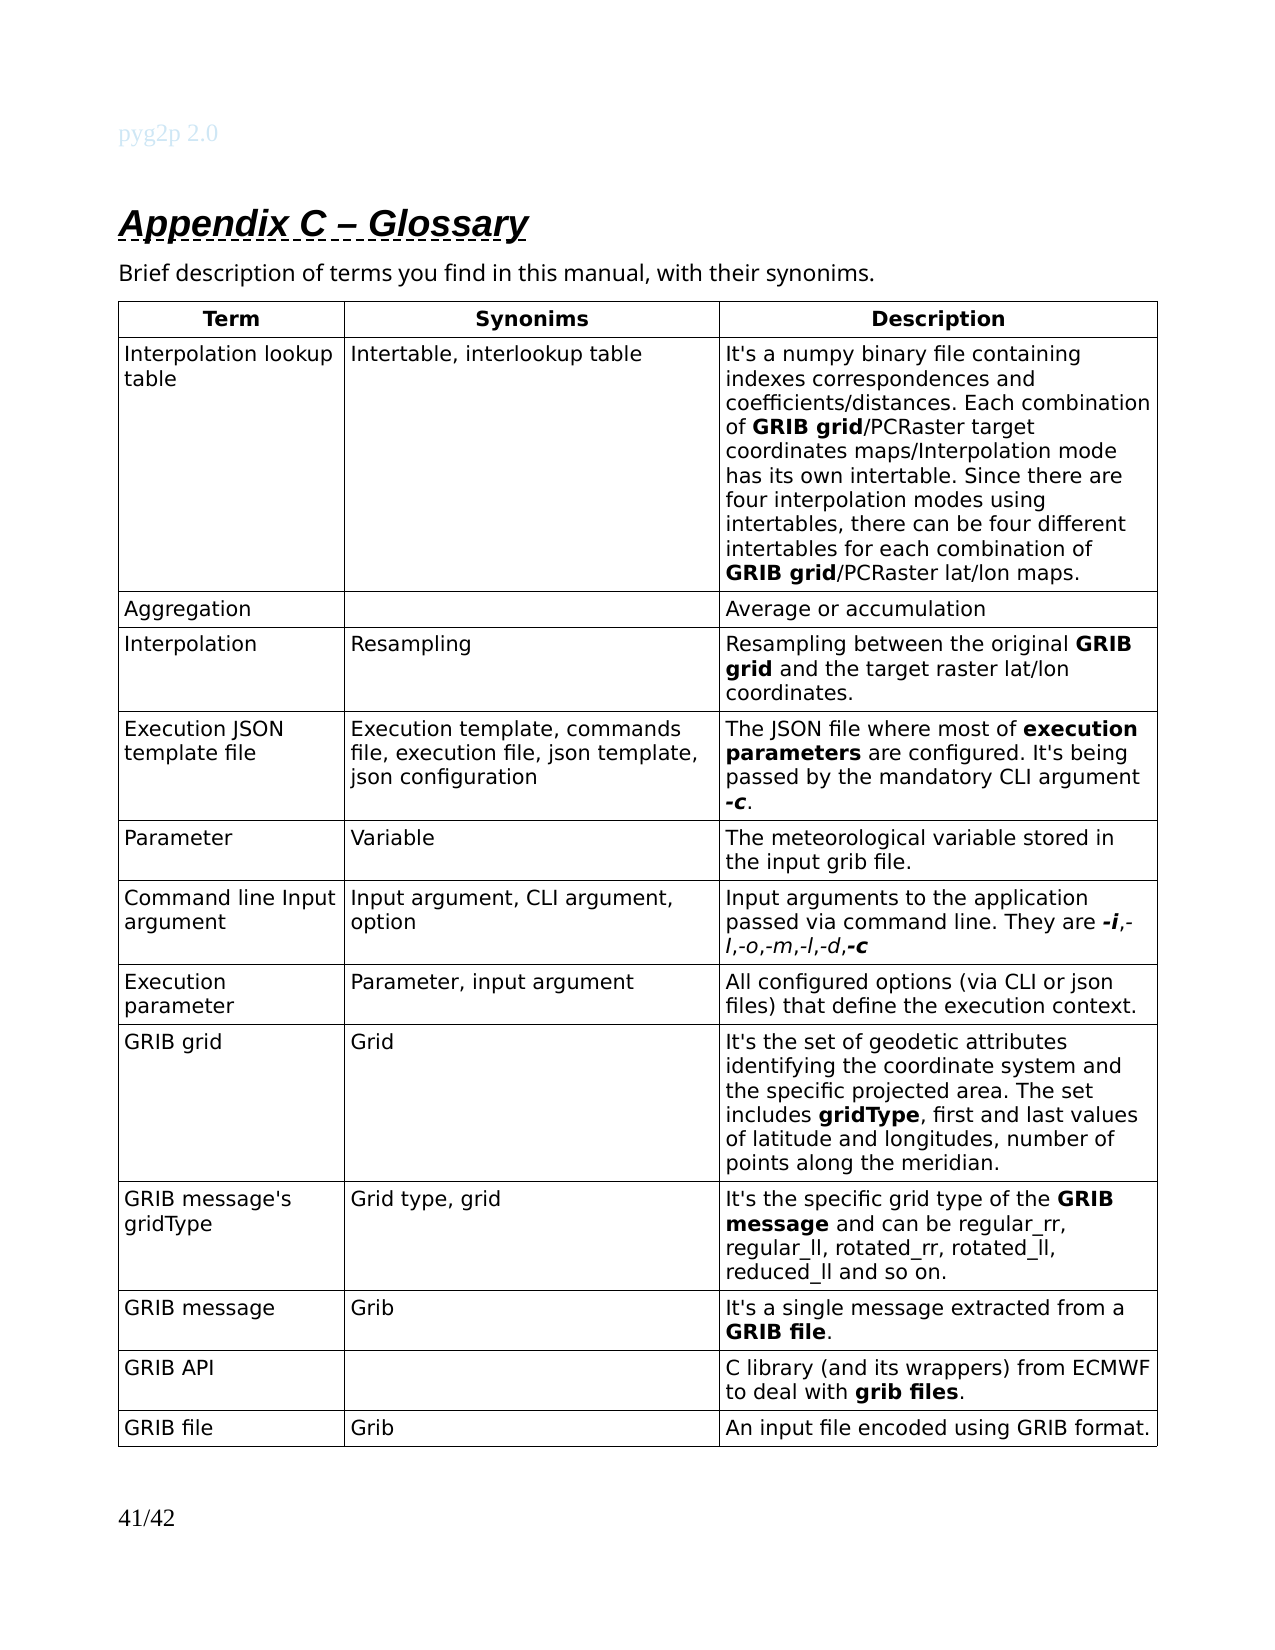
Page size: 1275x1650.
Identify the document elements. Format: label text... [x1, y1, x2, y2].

table_cell An input file encoded using GRIB format. [720, 1411, 1157, 1446]
table_cell Execution parameter [119, 965, 344, 1024]
table_cell Execution template, commands file, execution file, json template, json configuration [345, 712, 719, 820]
table_cell It's a numpy binary file containing indexes correspondences and coefficients/distances. Each combination of GRIB grid/PCRaster target coordinates maps/Interpolation mode has its own intertable. Since there are four interpolation modes using intertables, there can be four different intertables for each combination of GRIB grid/PCRaster lat/lon maps. [720, 338, 1157, 591]
table_cell The meteorological variable stored in the input grib file. [720, 821, 1157, 880]
table_cell Grib [345, 1291, 719, 1350]
table_cell Input argument, CLI argument, option [345, 881, 719, 964]
table_cell Grib [345, 1411, 719, 1446]
table_cell Parameter [119, 821, 344, 880]
table_cell Parameter, input argument [345, 965, 719, 1024]
table_cell GRIB message [119, 1291, 344, 1350]
table_cell GRIB message's gridType [119, 1182, 344, 1290]
table_header Term [119, 302, 344, 337]
table_cell Input arguments to the application passed via command line. They are -i,-I,-o,-m,-l,-d,-c [720, 881, 1157, 964]
table_cell Variable [345, 821, 719, 880]
table_cell It's the specific grid type of the GRIB message and can be regular_rr, regular_ll, rotated_rr, rotated_ll, reduced_ll and so on. [720, 1182, 1157, 1290]
table_cell [345, 592, 719, 627]
table_cell GRIB grid [119, 1025, 344, 1181]
table_header Synonims [345, 302, 719, 337]
table_cell Resampling between the original GRIB grid and the target raster lat/lon coordinates. [720, 628, 1157, 711]
table_cell Average or accumulation [720, 592, 1157, 627]
table_cell GRIB API [119, 1351, 344, 1410]
table_cell Execution JSON template file [119, 712, 344, 820]
table_cell Grid [345, 1025, 719, 1181]
table_cell Interpolation lookup table [119, 338, 344, 591]
table_cell All configured options (via CLI or json files) that define the execution context. [720, 965, 1157, 1024]
table_cell It's the set of geodetic attributes identifying the coordinate system and the specific projected area. The set includes gridType, first and last values of latitude and longitudes, number of points along the meridian. [720, 1025, 1157, 1181]
table_cell Resampling [345, 628, 719, 711]
table_header Description [720, 302, 1157, 337]
table_cell [345, 1351, 719, 1410]
table_cell C library (and its wrappers) from ECMWF to deal with grib files. [720, 1351, 1157, 1410]
table_cell Command line Input argument [119, 881, 344, 964]
table_cell The JSON file where most of execution parameters are configured. It's being passed by the mandatory CLI argument -c. [720, 712, 1157, 820]
table_cell Intertable, interlookup table [345, 338, 719, 591]
text Brief description of terms you find in this manual, with their synonims. [118, 257, 1157, 288]
table_cell It's a single message extracted from a GRIB file. [720, 1291, 1157, 1350]
subtitle Appendix C – Glossary [118, 201, 1157, 244]
table_cell Aggregation [119, 592, 344, 627]
table_cell Interpolation [119, 628, 344, 711]
table_cell Grid type, grid [345, 1182, 719, 1290]
table_cell GRIB file [119, 1411, 344, 1446]
